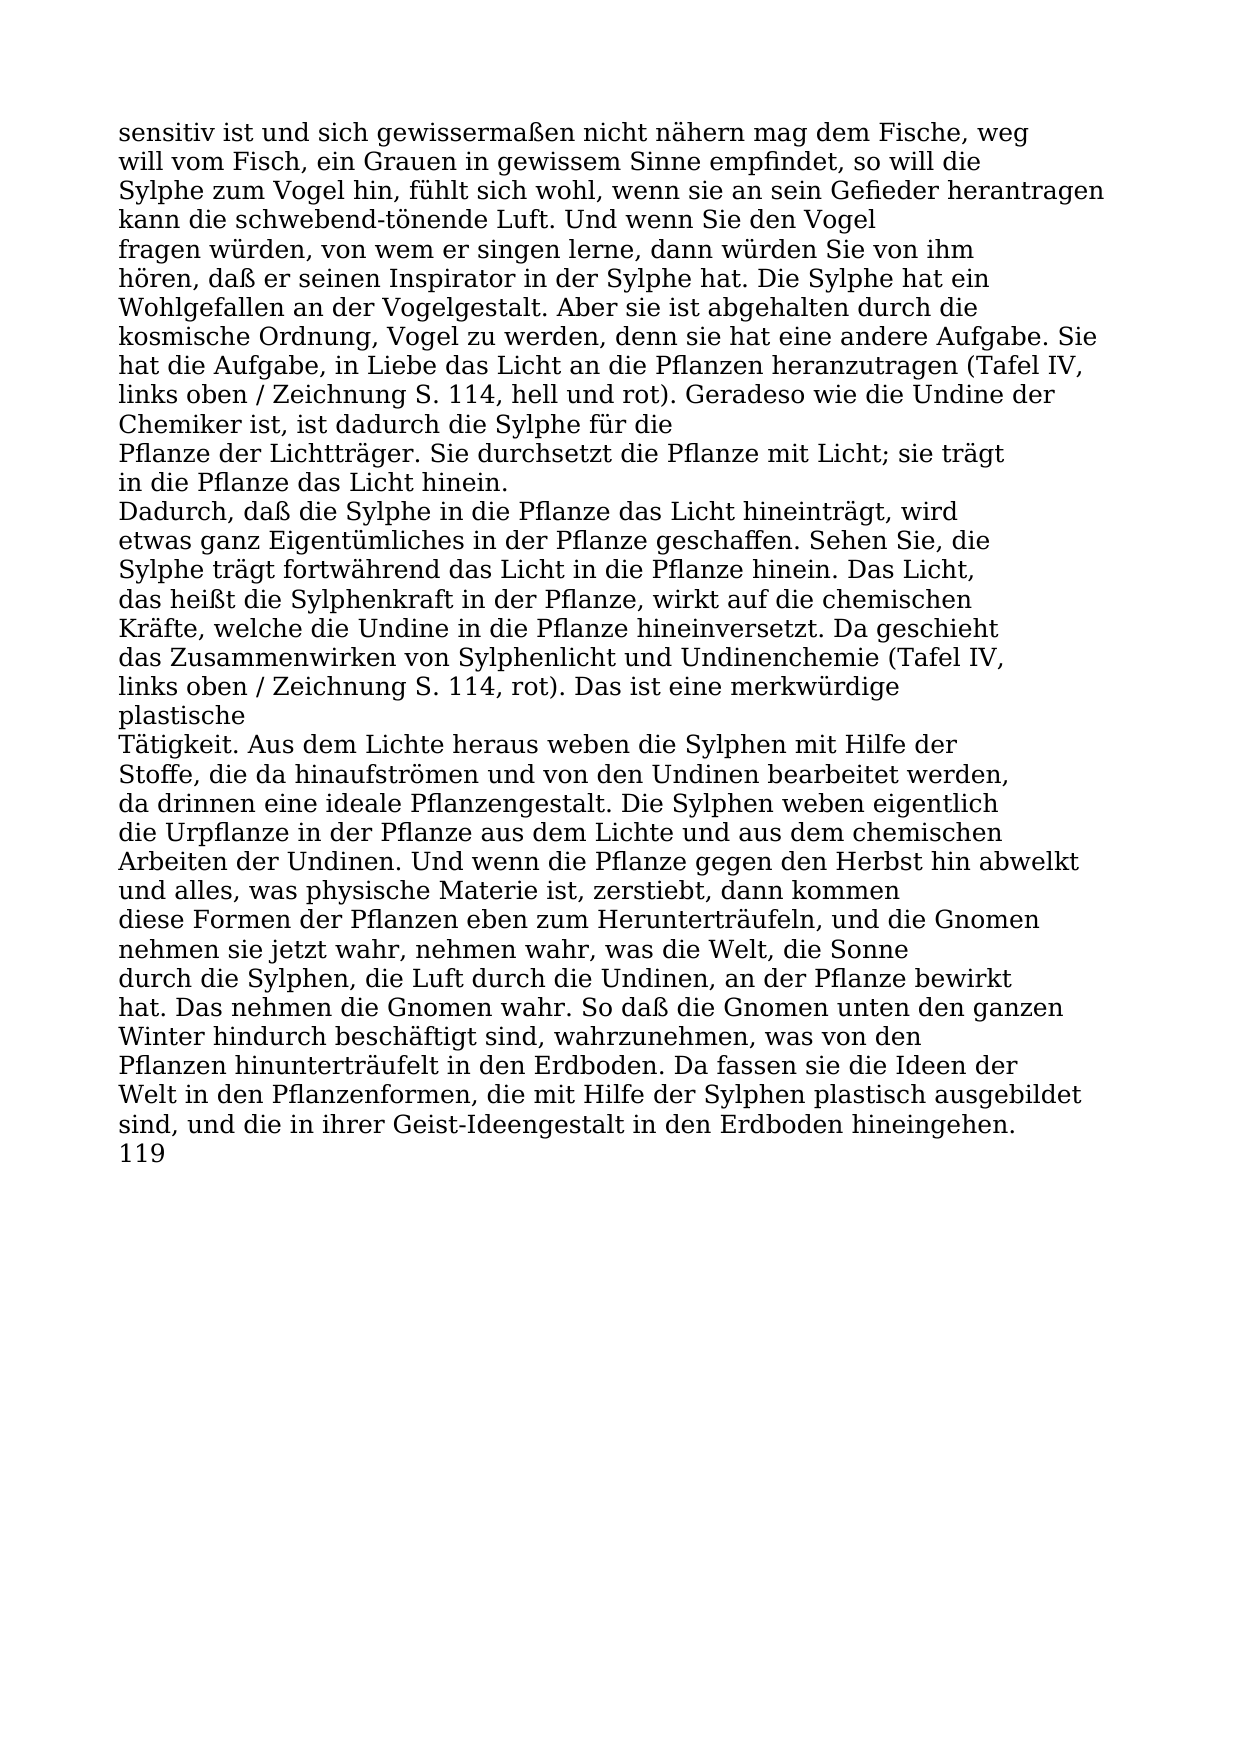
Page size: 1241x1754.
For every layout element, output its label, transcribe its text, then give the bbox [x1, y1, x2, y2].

text sensitiv ist und sich gewissermaßen nicht nähern mag dem Fische, weg [118, 118, 1122, 147]
text in die Pflanze das Licht hinein. [118, 468, 1122, 497]
text etwas ganz Eigentümliches in der Pflanze geschaffen. Sehen Sie, die [118, 526, 1122, 556]
text plastische [118, 701, 1122, 731]
text die Urpflanze in der Pflanze aus dem Lichte und aus dem chemischen [118, 818, 1122, 847]
text fragen würden, von wem er singen lerne, dann würden Sie von ihm [118, 235, 1122, 264]
text durch die Sylphen, die Luft durch die Undinen, an der Pflanze bewirkt [118, 964, 1122, 993]
text Wohlgefallen an der Vogelgestalt. Aber sie ist abgehalten durch die [118, 293, 1122, 322]
text Arbeiten der Undinen. Und wenn die Pflanze gegen den Herbst hin abwelkt und alles, was physische Materie ist, zerstiebt, dann kommen [118, 847, 1122, 906]
text das heißt die Sylphenkraft in der Pflanze, wirkt auf die chemischen [118, 585, 1122, 614]
text das Zusammenwirken von Sylphenlicht und Undinenchemie (Tafel IV, [118, 643, 1122, 672]
text Dadurch, daß die Sylphe in die Pflanze das Licht hineinträgt, wird [118, 497, 1122, 526]
text links oben / Zeichnung S. 114, rot). Das ist eine merkwürdige [118, 672, 1122, 701]
text Welt in den Pflanzenformen, die mit Hilfe der Sylphen plastisch ausgebildet sind, und die in ihrer Geist-Ideengestalt in den Erdboden hineingehen. [118, 1081, 1122, 1139]
text 119 [118, 1139, 1122, 1168]
text hören, daß er seinen Inspirator in der Sylphe hat. Die Sylphe hat ein [118, 264, 1122, 293]
text kosmische Ordnung, Vogel zu werden, denn sie hat eine andere Aufgabe. Sie hat die Aufgabe, in Liebe das Licht an die Pflanzen heranzutragen (Tafel IV, links oben / Zeichnung S. 114, hell und rot). Geradeso wie die Undine der Chemiker ist, ist dadurch die Sylphe für die [118, 322, 1122, 439]
text diese Formen der Pflanzen eben zum Herunterträufeln, und die Gnomen nehmen sie jetzt wahr, nehmen wahr, was die Welt, die Sonne [118, 906, 1122, 964]
text da drinnen eine ideale Pflanzengestalt. Die Sylphen weben eigentlich [118, 789, 1122, 818]
text Tätigkeit. Aus dem Lichte heraus weben die Sylphen mit Hilfe der [118, 731, 1122, 760]
text hat. Das nehmen die Gnomen wahr. So daß die Gnomen unten den ganzen Winter hindurch beschäftigt sind, wahrzunehmen, was von den [118, 993, 1122, 1051]
text Pflanze der Lichtträger. Sie durchsetzt die Pflanze mit Licht; sie trägt [118, 439, 1122, 468]
text Kräfte, welche die Undine in die Pflanze hineinversetzt. Da geschieht [118, 614, 1122, 643]
text will vom Fisch, ein Grauen in gewissem Sinne empfindet, so will die [118, 147, 1122, 176]
text Stoffe, die da hinaufströmen und von den Undinen bearbeitet werden, [118, 760, 1122, 789]
text Pflanzen hinunterträufelt in den Erdboden. Da fassen sie die Ideen der [118, 1051, 1122, 1081]
text Sylphe trägt fortwährend das Licht in die Pflanze hinein. Das Licht, [118, 556, 1122, 585]
text Sylphe zum Vogel hin, fühlt sich wohl, wenn sie an sein Gefieder herantragen kann die schwebend-tönende Luft. Und wenn Sie den Vogel [118, 176, 1122, 235]
